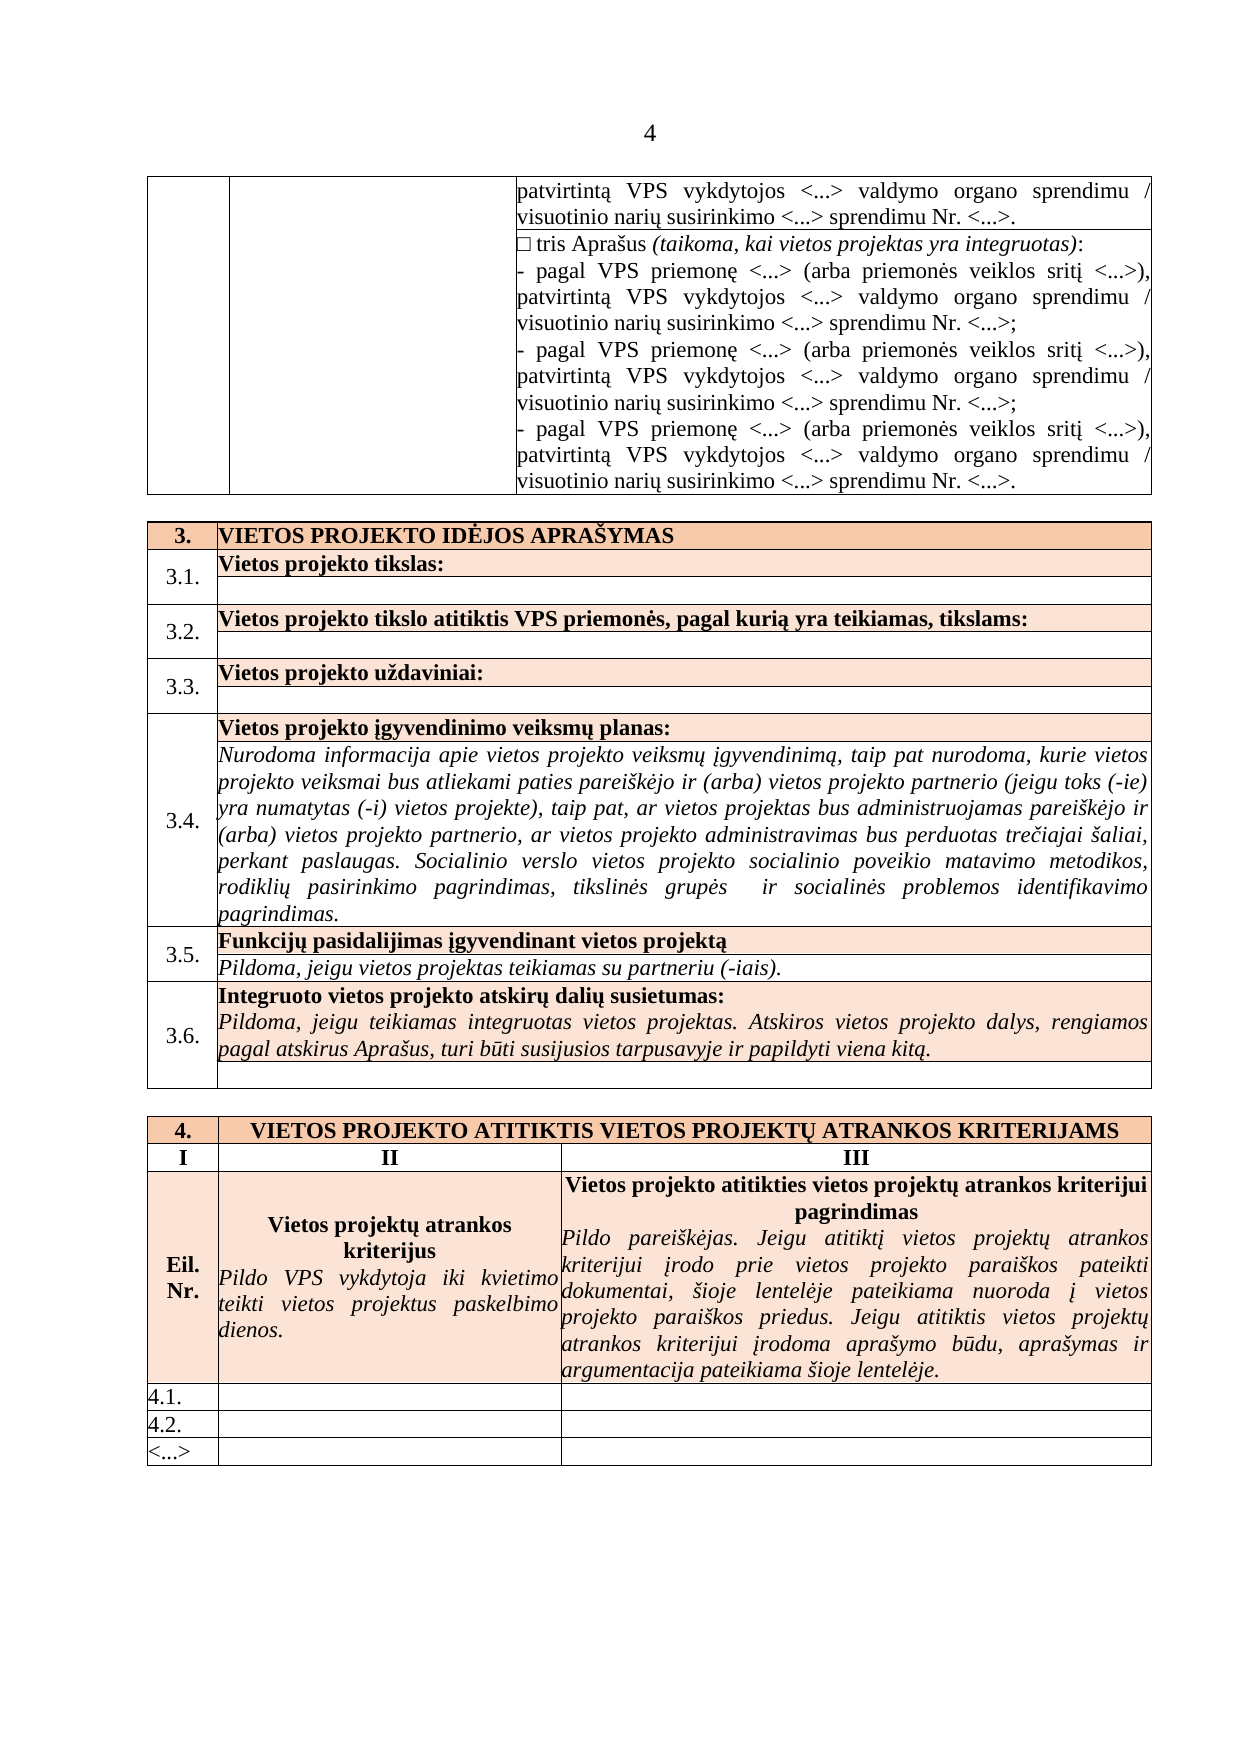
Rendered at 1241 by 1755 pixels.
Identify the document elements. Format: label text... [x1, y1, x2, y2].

table_cell □ tris Aprašus (taikoma, kai vietos projektas yra integruotas): - pagal VPS priemonę <...> (arba priemonės veiklos sritį <...>), patvirtintą VPS vykdytojos <...> valdymo organo sprendimu / visuotinio narių susirinkimo <...> sprendimu Nr. <...>; - pagal VPS priemonę <...> (arba priemonės veiklos sritį <...>), patvirtintą VPS vykdytojos <...> valdymo organo sprendimu / visuotinio narių susirinkimo <...> sprendimu Nr. <...>; - pagal VPS priemonę <...> (arba priemonės veiklos sritį <...>), patvirtintą VPS vykdytojos <...> valdymo organo sprendimu / visuotinio narių susirinkimo <...> sprendimu Nr. <...>. [517, 230, 1151, 494]
table_cell Pildoma, jeigu vietos projektas teikiamas su partneriu (-iais). [218, 955, 1151, 981]
table_cell Integruoto vietos projekto atskirų dalių susietumas: Pildoma, jeigu teikiamas integruotas vietos projektas. Atskiros vietos projekto dalys, rengiamos pagal atskirus Aprašus, turi būti susijusios tarpusavyje ir papildyti viena kitą. [218, 982, 1151, 1061]
table_cell [218, 632, 1151, 658]
table_cell II [219, 1144, 561, 1171]
table_cell [148, 177, 229, 494]
table_cell Vietos projekto tikslas: [218, 550, 1151, 576]
table_cell 3.4. [148, 714, 217, 926]
table_cell 3.6. [148, 982, 217, 1088]
table_cell 4.1. [148, 1384, 218, 1410]
table_cell 3.1. [148, 550, 217, 603]
table_cell Vietos projekto atitikties vietos projektų atrankos kriterijui pagrindimas Pildo pareiškėjas. Jeigu atitiktį vietos projektų atrankos kriterijui įrodo prie vietos projekto paraiškos pateikti dokumentai, šioje lentelėje pateikiama nuoroda į vietos projekto paraiškos priedus. Jeigu atitiktis vietos projektų atrankos kriterijui įrodoma aprašymo būdu, aprašymas ir argumentacija pateikiama šioje lentelėje. [562, 1172, 1151, 1382]
table_cell [562, 1384, 1151, 1410]
table_cell [230, 177, 516, 494]
table_cell Vietos projekto uždaviniai: [218, 659, 1151, 686]
table_cell [219, 1384, 561, 1410]
table_cell 3.3. [148, 659, 217, 713]
table_header VIETOS PROJEKTO ATITIKTIS VIETOS PROJEKTŲ ATRANKOS KRITERIJAMS [219, 1117, 1151, 1143]
table_cell 3.5. [148, 927, 217, 981]
table_cell Vietos projekto tikslo atitiktis VPS priemonės, pagal kurią yra teikiamas, tikslams: [218, 605, 1151, 631]
table_header VIETOS PROJEKTO IDĖJOS APRAŠYMAS [218, 523, 1151, 549]
table_cell patvirtintą VPS vykdytojos <...> valdymo organo sprendimu / visuotinio narių susirinkimo <...> sprendimu Nr. <...>. [517, 177, 1151, 229]
table_cell Vietos projekto įgyvendinimo veiksmų planas: [218, 714, 1151, 741]
table_cell Vietos projektų atrankos kriterijus Pildo VPS vykdytoja iki kvietimo teikti vietos projektus paskelbimo dienos. [219, 1172, 561, 1382]
table_cell Nurodoma informacija apie vietos projekto veiksmų įgyvendinimą, taip pat nurodoma, kurie vietos projekto veiksmai bus atliekami paties pareiškėjo ir (arba) vietos projekto partnerio (jeigu toks (-ie) yra numatytas (-i) vietos projekte), taip pat, ar vietos projektas bus administruojamas pareiškėjo ir (arba) vietos projekto partnerio, ar vietos projekto administravimas bus perduotas trečiajai šaliai, perkant paslaugas. Socialinio verslo vietos projekto socialinio poveikio matavimo metodikos, rodiklių pasirinkimo pagrindimas, tikslinės grupės ir socialinės problemos identifikavimo pagrindimas. [218, 742, 1151, 926]
table_cell [218, 577, 1151, 603]
table_cell [218, 687, 1151, 713]
table_cell 4.2. [148, 1411, 218, 1437]
table_cell [218, 1062, 1151, 1088]
table_header 3. [148, 523, 217, 549]
table_cell [562, 1438, 1151, 1464]
table_cell Funkcijų pasidalijimas įgyvendinant vietos projektą [218, 927, 1151, 953]
table_cell I [148, 1144, 218, 1171]
table_cell III [562, 1144, 1151, 1171]
table_header 4. [148, 1117, 218, 1143]
table_cell <...> [148, 1438, 218, 1464]
table_cell [562, 1411, 1151, 1437]
table_cell Eil. Nr. [148, 1172, 218, 1382]
table_cell [219, 1411, 561, 1437]
table_cell [219, 1438, 561, 1464]
table_cell 3.2. [148, 605, 217, 658]
